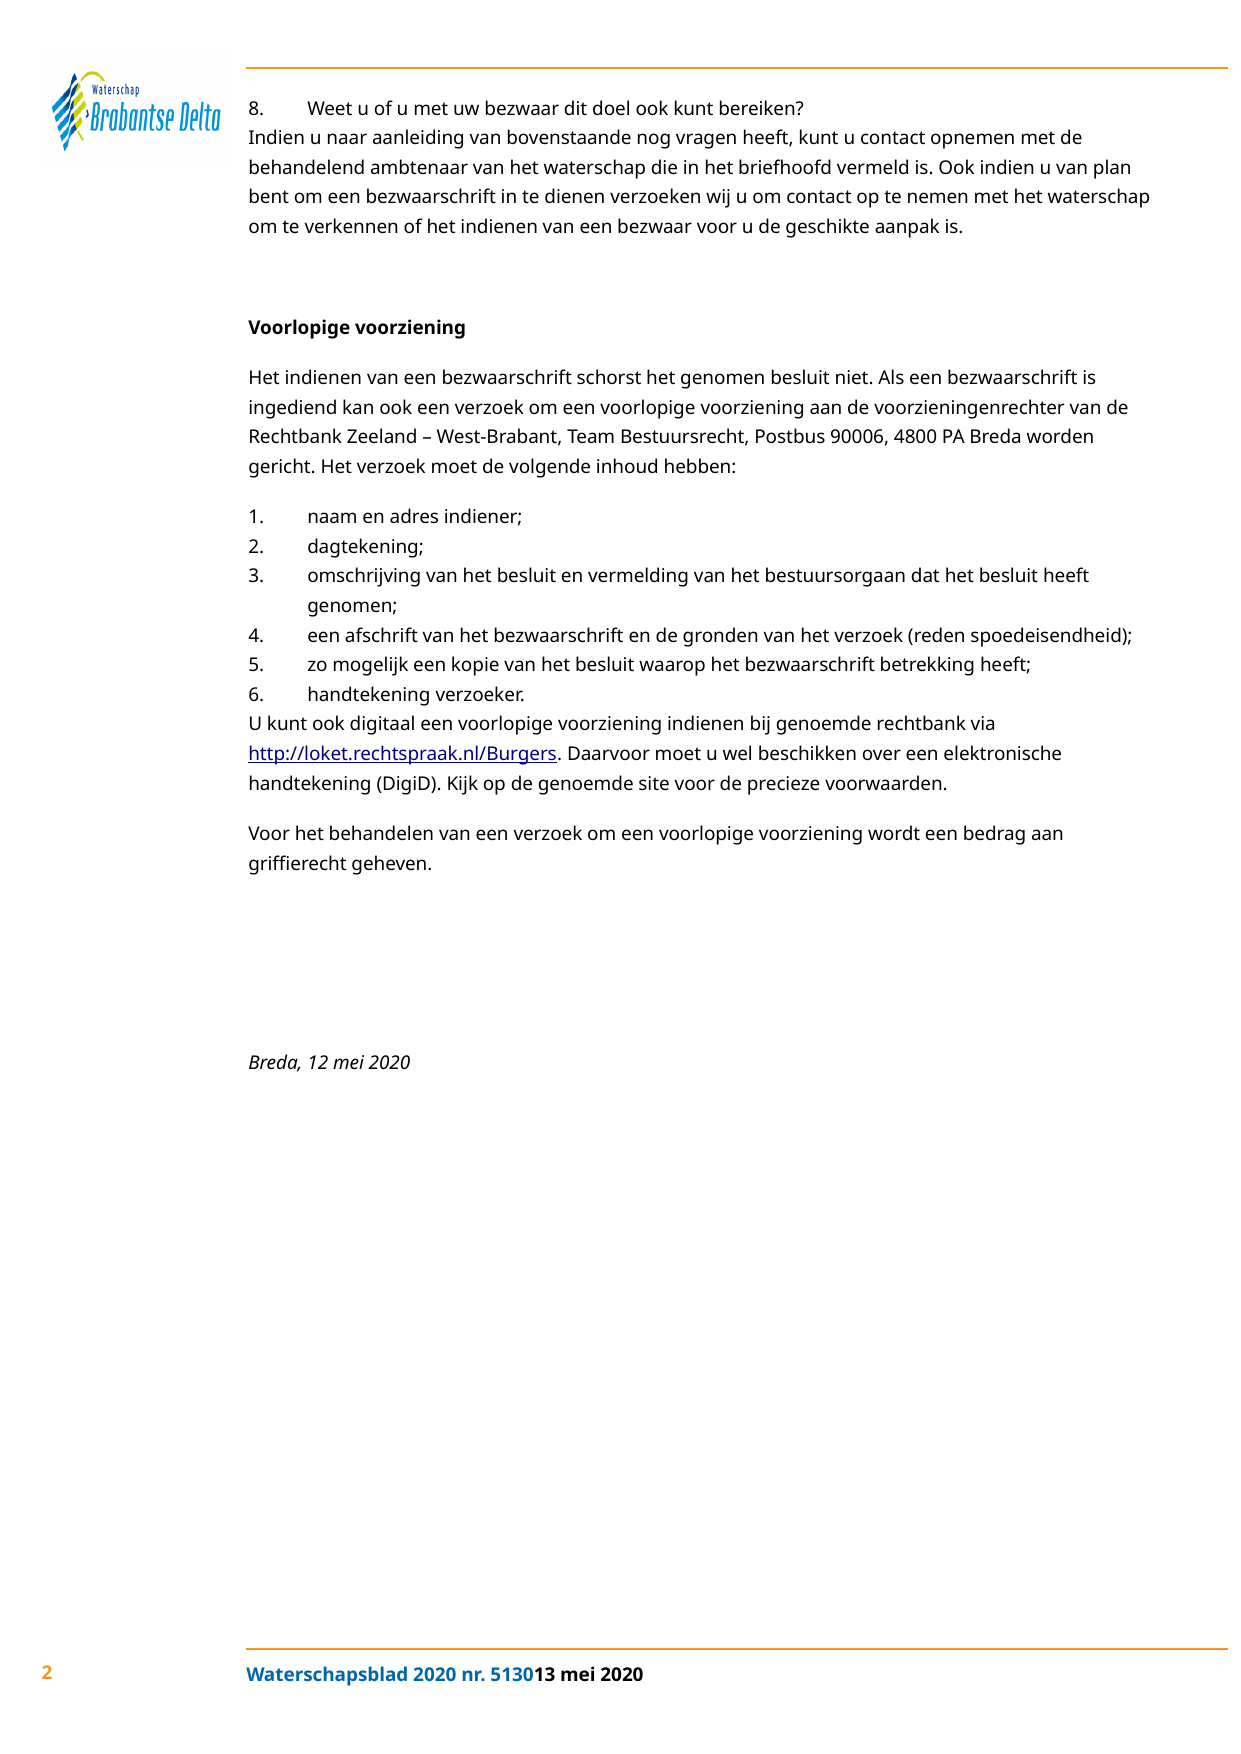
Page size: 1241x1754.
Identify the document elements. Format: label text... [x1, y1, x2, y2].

list een afschrift van het bezwaarschrift en de gronden van het verzoek (reden spoedeisendheid); [248, 622, 1152, 648]
text Breda, 12 mei 2020 [248, 1049, 1152, 1074]
text Voorlopige voorziening [248, 314, 1152, 340]
text Het indienen van een bezwaarschrift schorst het genomen besluit niet. Als een bezwaarschrift is ingediend kan ook een verzoek om een voorlopige voorziening aan de voorzieningenrechter van de Rechtbank Zeeland – West-Brabant, Team Bestuursrecht, Postbus 90006, 4800 PA Breda worden gericht. Het verzoek moet de volgende inhoud hebben: [248, 364, 1152, 479]
list handtekening verzoeker. [248, 681, 1152, 707]
list zo mogelijk een kopie van het besluit waarop het bezwaarschrift betrekking heeft; [248, 651, 1152, 677]
text Voor het behandelen van een verzoek om een voorlopige voorziening wordt een bedrag aan griffierecht geheven. [248, 820, 1152, 876]
picture [41, 47, 231, 172]
text U kunt ook digitaal een voorlopige voorziening indienen bij genoemde rechtbank via http://loket.rechtspraak.nl/Burgers. Daarvoor moet u wel beschikken over een elektronische handtekening (DigiD). Kijk op de genoemde site voor de precieze voorwaarden. [248, 711, 1152, 796]
list Weet u of u met uw bezwaar dit doel ook kunt bereiken? [248, 95, 1152, 121]
list dagtekening; [248, 533, 1152, 559]
text Indien u naar aanleiding van bovenstaande nog vragen heeft, kunt u contact opnemen met de behandelend ambtenaar van het waterschap die in het briefhoofd vermeld is. Ook indien u van plan bent om een bezwaarschrift in te dienen verzoeken wij u om contact op te nemen met het waterschap om te verkennen of het indienen van een bezwaar voor u de geschikte aanpak is. [248, 124, 1152, 239]
list naam en adres indiener; [248, 503, 1152, 529]
list omschrijving van het besluit en vermelding van het bestuursorgaan dat het besluit heeft genomen; [248, 563, 1152, 618]
